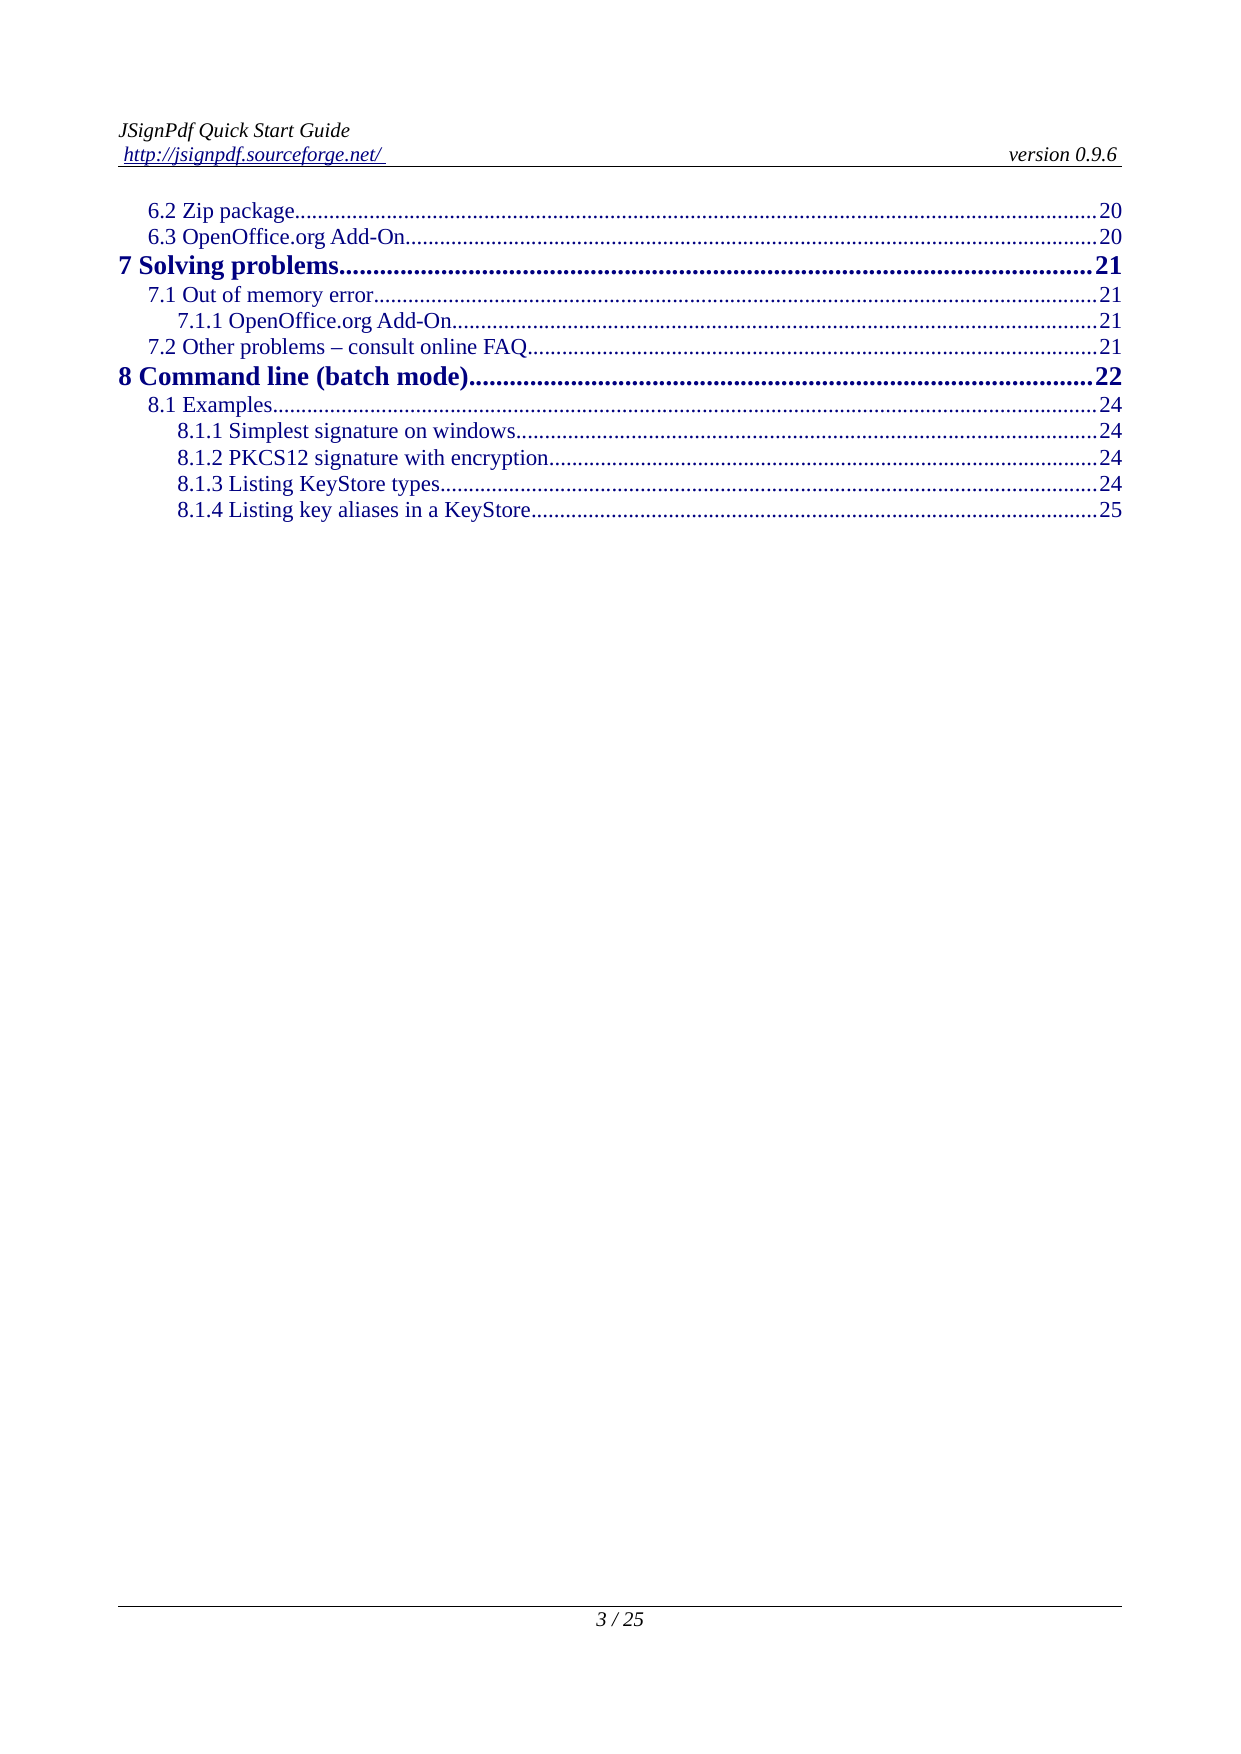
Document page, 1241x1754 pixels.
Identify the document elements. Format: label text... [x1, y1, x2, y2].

text 8.1 Examples 24 [148, 391, 1122, 417]
text 6.3 OpenOffice.org Add-On 20 [148, 223, 1122, 249]
text 7 Solving problems 21 [118, 249, 1122, 281]
text 8.1.2 PKCS12 signature with encryption 24 [177, 443, 1122, 470]
text 6.2 Zip package 20 [148, 197, 1122, 223]
text 7.1.1 OpenOffice.org Add-On 21 [177, 307, 1122, 333]
text 8.1.1 Simplest signature on windows 24 [177, 417, 1122, 443]
text 8.1.3 Listing KeyStore types 24 [177, 470, 1122, 496]
text 7.1 Out of memory error 21 [148, 281, 1122, 307]
text 8 Command line (batch mode) 22 [118, 360, 1122, 391]
text 8.1.4 Listing key aliases in a KeyStore 25 [177, 496, 1122, 523]
text 7.2 Other problems – consult online FAQ 21 [148, 333, 1122, 360]
